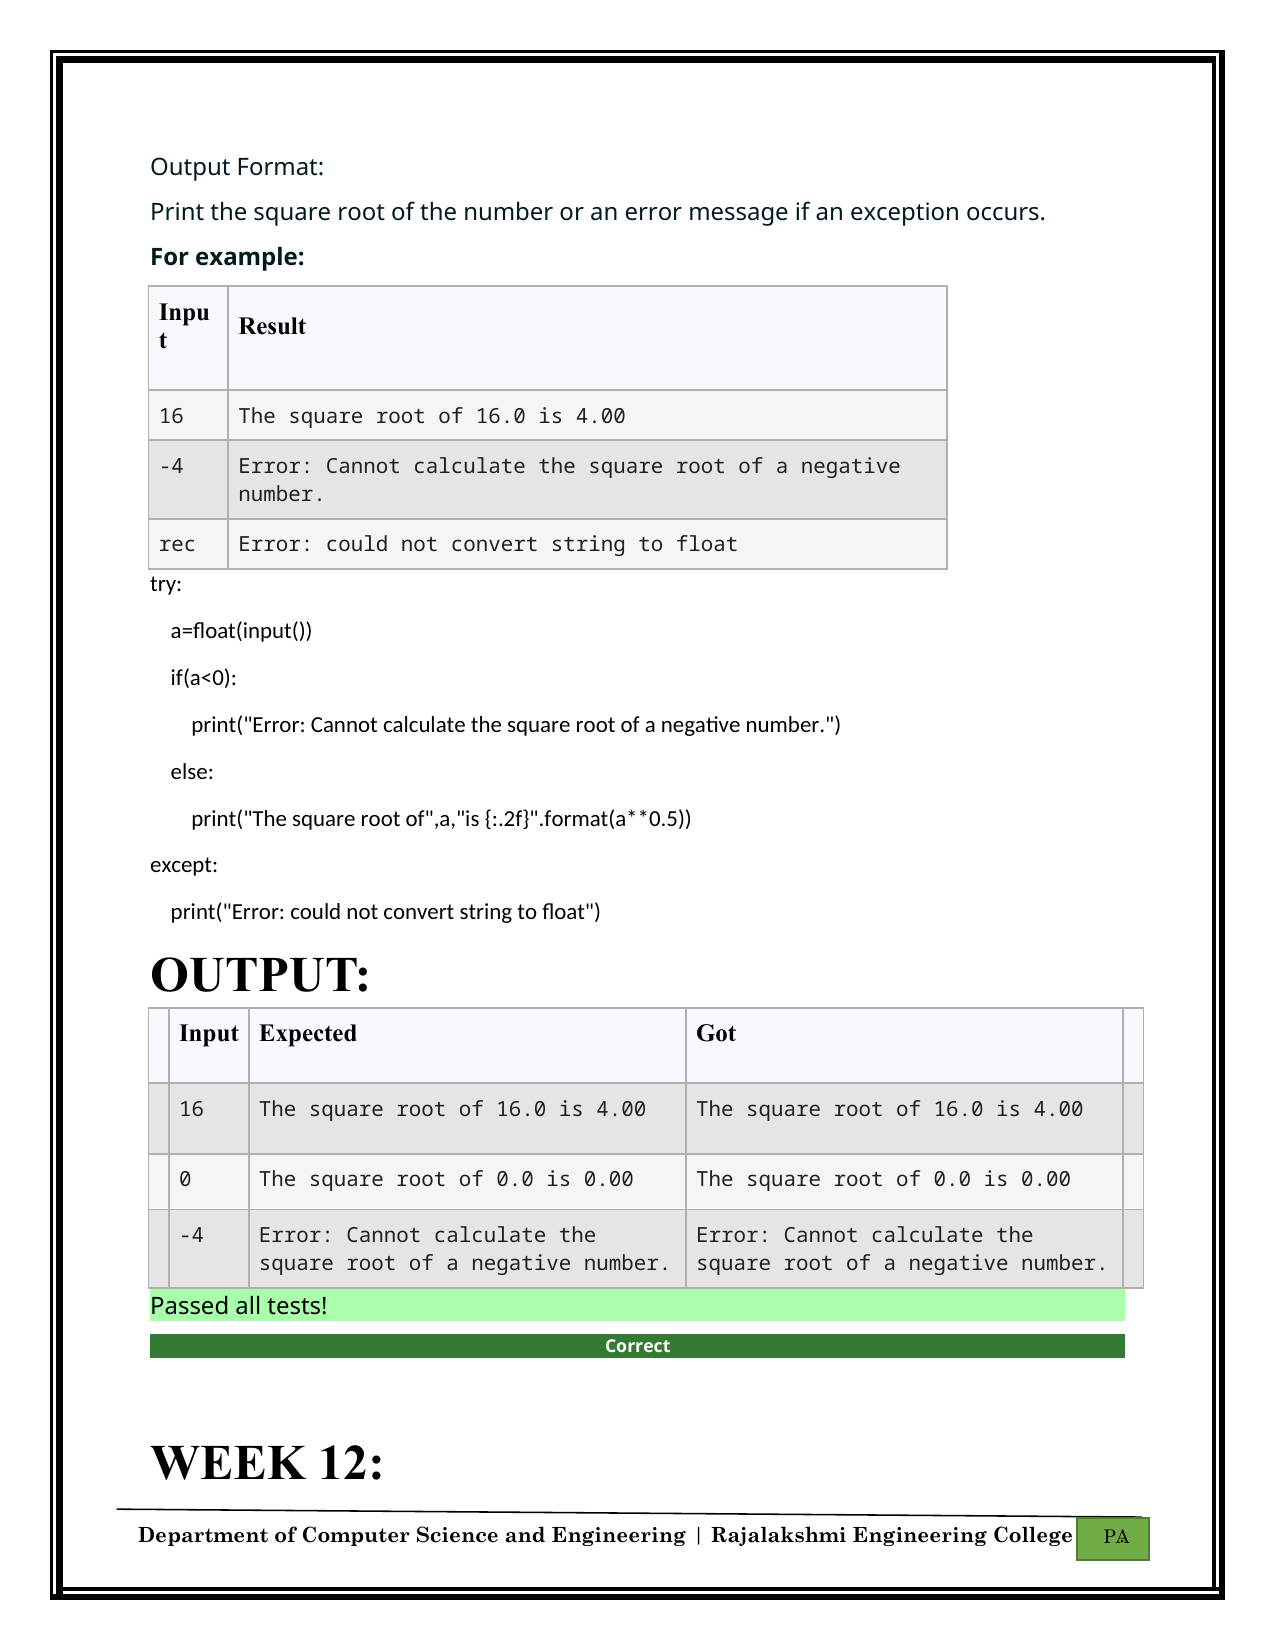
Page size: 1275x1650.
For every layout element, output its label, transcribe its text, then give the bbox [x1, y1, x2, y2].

table_cell [149, 1155, 168, 1208]
text Passed all tests! [150, 1289, 1125, 1321]
text For example: [150, 240, 1125, 273]
table_cell [1124, 1084, 1143, 1153]
table_cell rec [149, 520, 227, 568]
text print("The square root of",a,"is {:.2f}".format(a**0.5)) [150, 804, 1125, 832]
table_cell -4 [170, 1210, 248, 1287]
table_cell Error: Cannot calculate the square root of a negative number. [687, 1210, 1122, 1287]
text Print the square root of the number or an error message if an exception occurs. [150, 195, 1125, 228]
subtitle OUTPUT: [150, 944, 1125, 1002]
table_header [149, 1009, 168, 1082]
table_cell The square root of 0.0 is 0.00 [250, 1155, 685, 1208]
table_cell [149, 1084, 168, 1153]
text print("Error: Cannot calculate the square root of a negative number.") [150, 710, 1125, 738]
table_cell 0 [170, 1155, 248, 1208]
table_header Result [229, 287, 946, 389]
text else: [150, 757, 1125, 785]
table_cell [1124, 1210, 1143, 1287]
table_cell [1124, 1155, 1143, 1208]
table_cell The square root of 16.0 is 4.00 [687, 1084, 1122, 1153]
table_cell Error: Cannot calculate the square root of a negative number. [250, 1210, 685, 1287]
subtitle WEEK 12: [150, 1433, 1125, 1490]
table_cell [149, 1210, 168, 1287]
table_cell -4 [149, 441, 227, 518]
table_header Expected [250, 1009, 685, 1082]
text if(a<0): [150, 663, 1125, 691]
table_header Input [149, 287, 227, 389]
table_header Input [170, 1009, 248, 1082]
text Output Format: [150, 150, 1125, 183]
text a=float(input()) [150, 616, 1125, 644]
table_cell 16 [170, 1084, 248, 1153]
table_cell The square root of 16.0 is 4.00 [229, 391, 946, 439]
table_header [1124, 1009, 1143, 1082]
text except: [150, 851, 1125, 879]
text try: [150, 569, 1125, 597]
table_cell The square root of 16.0 is 4.00 [250, 1084, 685, 1153]
text Correct [150, 1334, 1125, 1358]
table_cell The square root of 0.0 is 0.00 [687, 1155, 1122, 1208]
table_cell 16 [149, 391, 227, 439]
table_header Got [687, 1009, 1122, 1082]
table_cell Error: Cannot calculate the square root of a negative number. [229, 441, 946, 518]
table_cell Error: could not convert string to float [229, 520, 946, 568]
text print("Error: could not convert string to float") [150, 897, 1125, 926]
